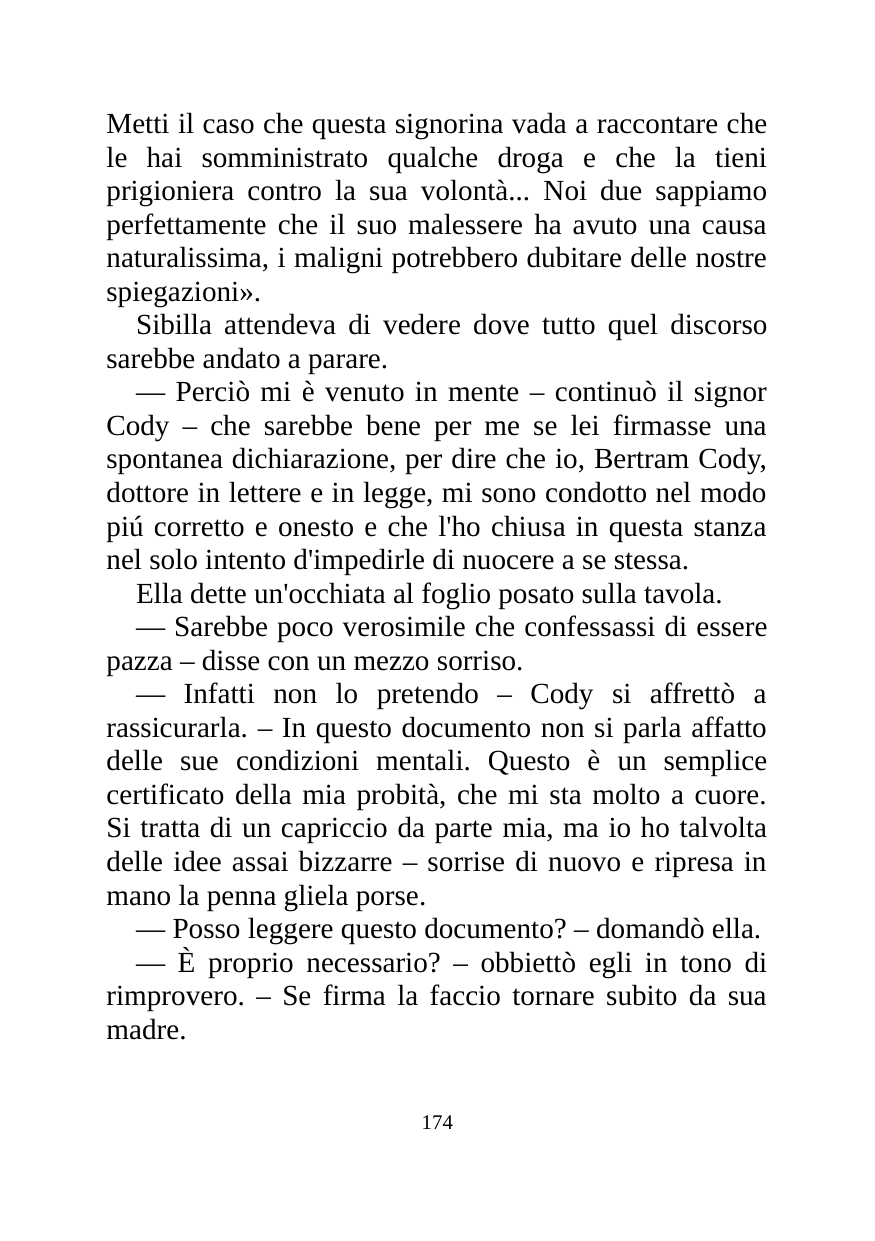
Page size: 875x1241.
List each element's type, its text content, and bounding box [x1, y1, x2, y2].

text Sibilla attendeva di vedere dove tutto quel discorso sarebbe andato a parare. [106, 307, 768, 374]
text Metti il caso che questa signorina vada a raccontare che le hai somministrato qualche droga e che la tieni prigioniera contro la sua volontà... Noi due sappiamo perfettamente che il suo malessere ha avuto una causa naturalissima, i maligni potrebbero dubitare delle nostre spiegazioni». [106, 106, 768, 307]
text — È proprio necessario? – obbiettò egli in tono di rimprovero. – Se firma la faccio tornare subito da sua madre. [106, 945, 768, 1045]
text — Perciò mi è venuto in mente – continuò il signor Cody – che sarebbe bene per me se lei firmasse una spontanea dichiarazione, per dire che io, Bertram Cody, dottore in lettere e in legge, mi sono condotto nel modo piú corretto e onesto e che l'ho chiusa in questa stanza nel solo intento d'impedirle di nuocere a se stessa. [106, 374, 768, 576]
text — Sarebbe poco verosimile che confessassi di essere pazza – disse con un mezzo sorriso. [106, 609, 768, 676]
text — Posso leggere questo documento? – domandò ella. [106, 911, 768, 945]
text Ella dette un'occhiata al foglio posato sulla tavola. [106, 576, 768, 609]
text — Infatti non lo pretendo – Cody si affrettò a rassicurarla. – In questo documento non si parla affatto delle sue condizioni mentali. Questo è un semplice certificato della mia probità, che mi sta molto a cuore. Si tratta di un capriccio da parte mia, ma io ho talvolta delle idee assai bizzarre – sorrise di nuovo e ripresa in mano la penna gliela porse. [106, 676, 768, 911]
